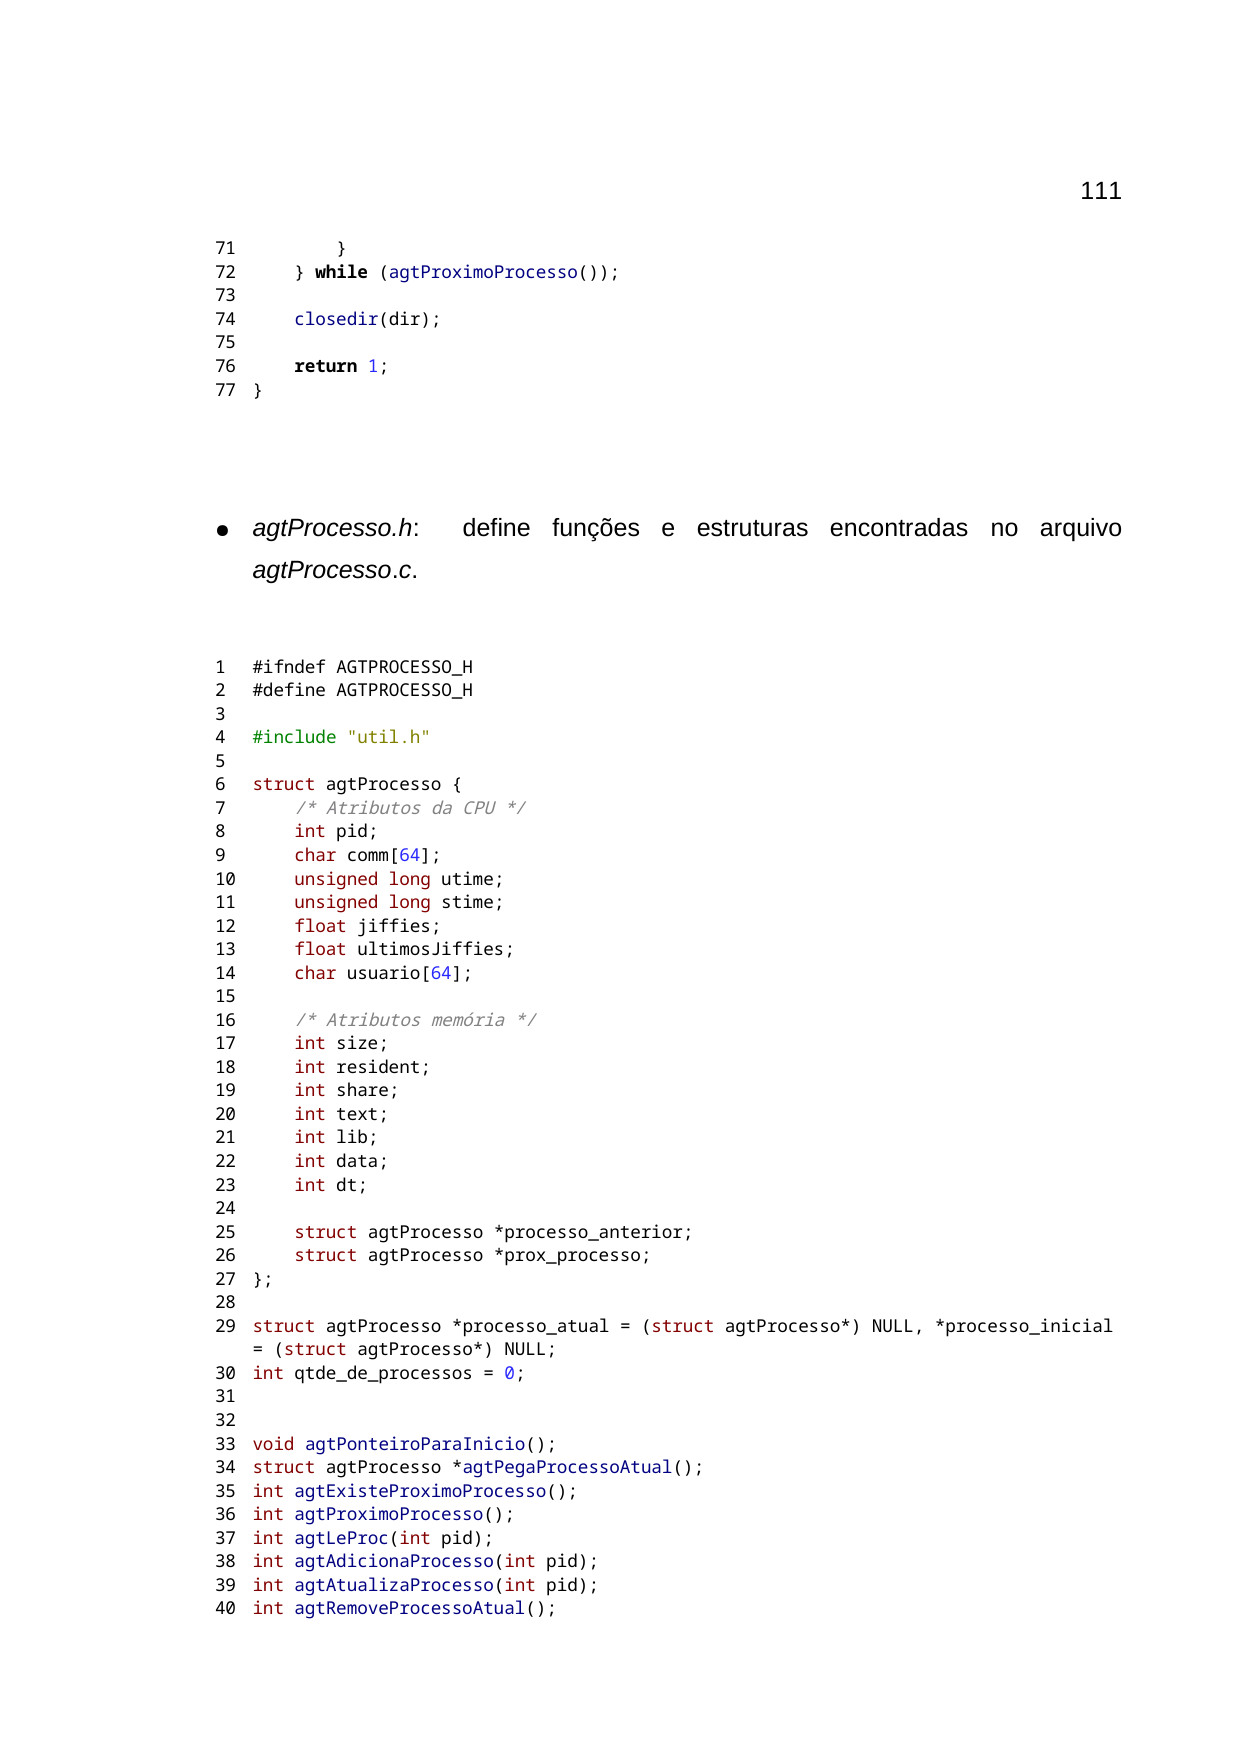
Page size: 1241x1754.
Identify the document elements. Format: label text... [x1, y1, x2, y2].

list } while (agtProximoProcesso()); [215, 260, 1122, 283]
list char comm[64]; [215, 843, 1122, 866]
list float jiffies; [215, 913, 1122, 937]
list int agtAtualizaProcesso(int pid); [215, 1573, 1122, 1596]
list int qtde_de_processos = 0; [215, 1361, 1122, 1384]
list struct agtProcesso *processo_anterior; [215, 1219, 1122, 1243]
list char usuario[64]; [215, 961, 1122, 984]
list int agtRemoveProcessoAtual(); [215, 1596, 1122, 1620]
list int dt; [215, 1172, 1122, 1196]
list int agtLeProc(int pid); [215, 1526, 1122, 1549]
list /* Atributos memória */ [215, 1008, 1122, 1031]
list /* Atributos da CPU */ [215, 796, 1122, 819]
list #include "util.h" [215, 725, 1122, 749]
list int text; [215, 1102, 1122, 1125]
list }; [215, 1267, 1122, 1290]
list struct agtProcesso *agtPegaProcessoAtual(); [215, 1455, 1122, 1478]
list int pid; [215, 819, 1122, 843]
list return 1; [215, 354, 1122, 377]
list int agtProximoProcesso(); [215, 1502, 1122, 1526]
list int resident; [215, 1055, 1122, 1078]
list #define AGTPROCESSO_H [215, 678, 1122, 702]
list int agtExisteProximoProcesso(); [215, 1478, 1122, 1502]
list struct agtProcesso *processo_atual = (struct agtProcesso*) NULL, *processo_inicial = (struct agtProcesso*) NULL; [215, 1314, 1122, 1361]
list int agtAdicionaProcesso(int pid); [215, 1549, 1122, 1573]
list } [215, 236, 1122, 260]
list #ifndef AGTPROCESSO_H [215, 654, 1122, 678]
list int size; [215, 1031, 1122, 1055]
list struct agtProcesso { [215, 772, 1122, 796]
list struct agtProcesso *prox_processo; [215, 1243, 1122, 1267]
list agtProcesso.h: define funções e estruturas encontradas no arquivo agtProcesso.c. [215, 514, 1122, 584]
list int data; [215, 1149, 1122, 1172]
list unsigned long utime; [215, 866, 1122, 890]
list int lib; [215, 1125, 1122, 1149]
list } [215, 377, 1122, 401]
list unsigned long stime; [215, 890, 1122, 913]
list void agtPonteiroParaInicio(); [215, 1431, 1122, 1455]
list int share; [215, 1078, 1122, 1102]
list closedir(dir); [215, 307, 1122, 330]
list float ultimosJiffies; [215, 937, 1122, 961]
